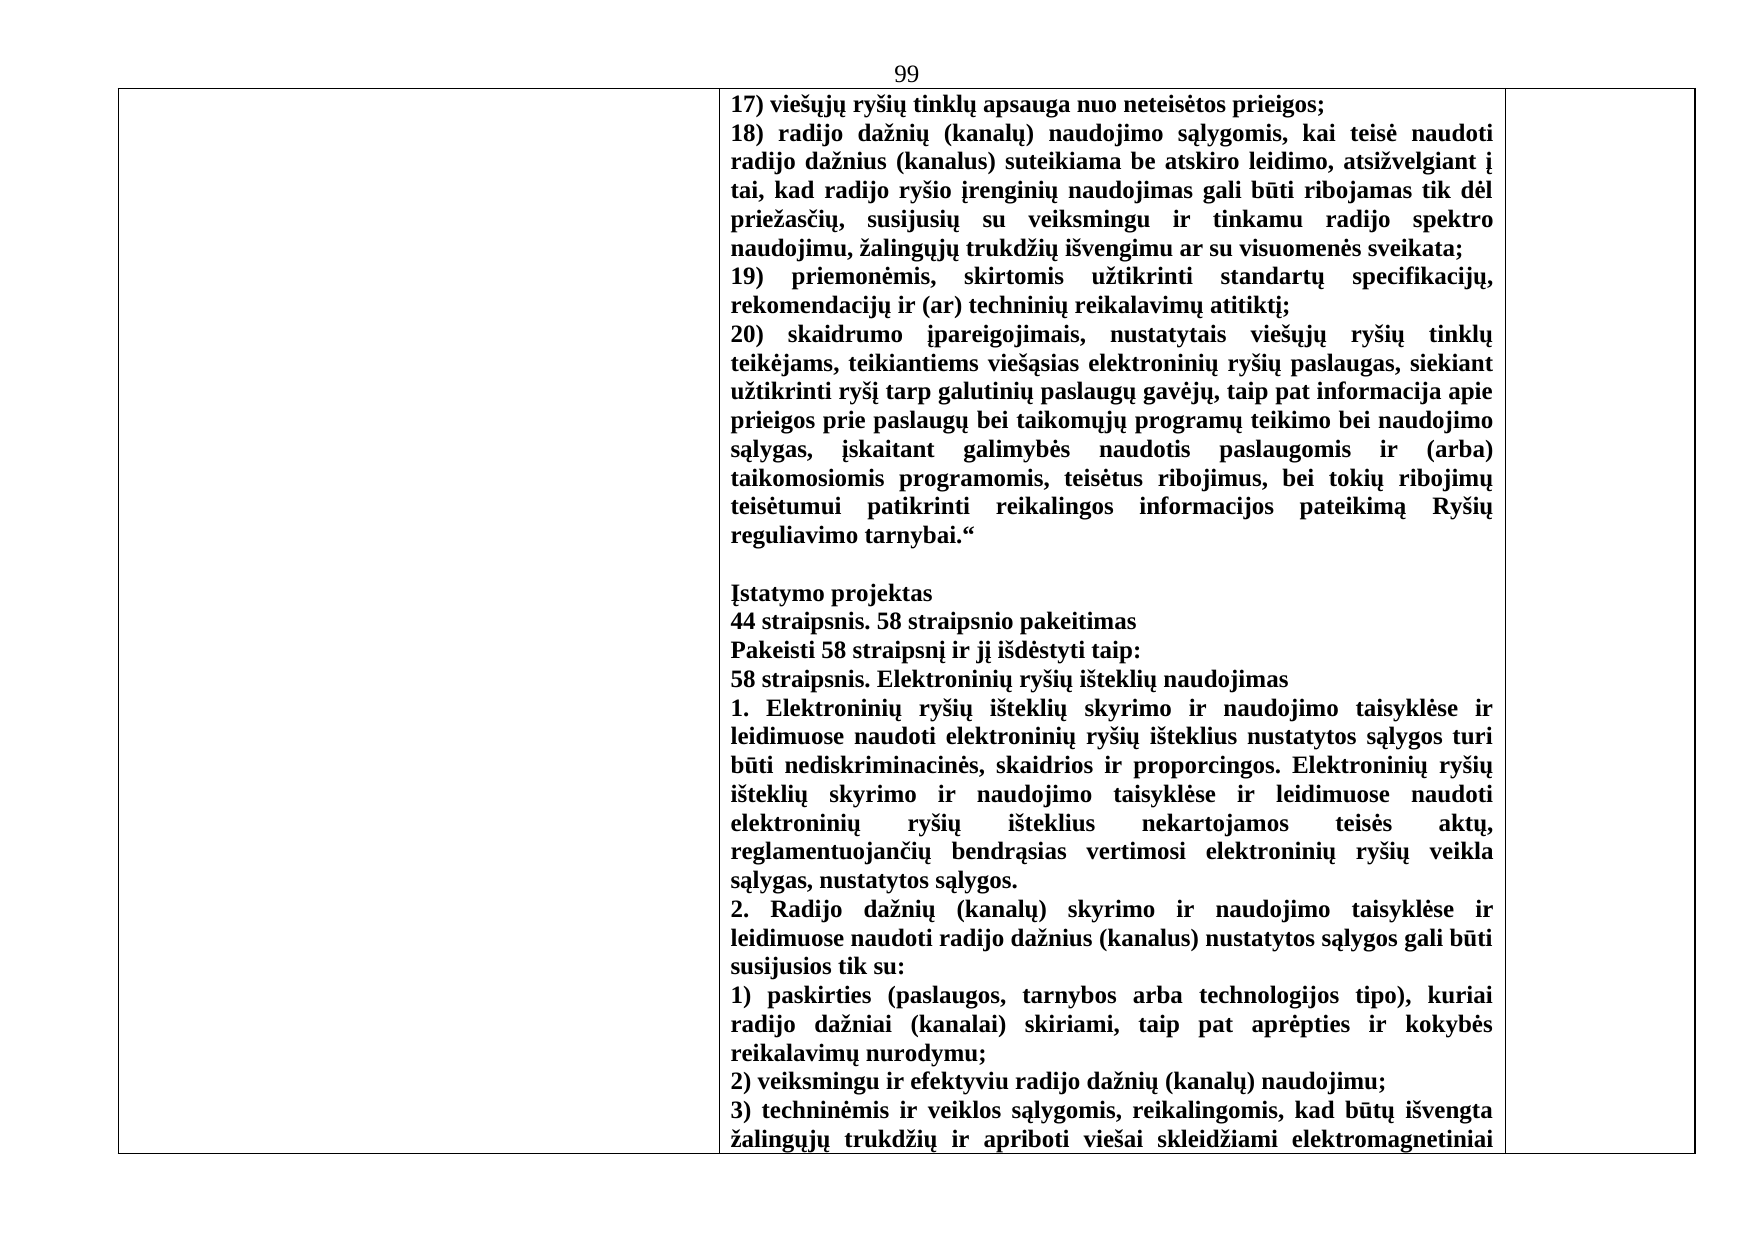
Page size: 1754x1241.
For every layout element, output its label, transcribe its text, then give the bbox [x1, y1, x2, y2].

table_cell [119, 89, 719, 1153]
table_cell 17) viešųjų ryšių tinklų apsauga nuo neteisėtos prieigos; 18) radijo dažnių (kanalų) naudojimo sąlygomis, kai teisė naudoti radijo dažnius (kanalus) suteikiama be atskiro leidimo, atsižvelgiant į tai, kad radijo ryšio įrenginių naudojimas gali būti ribojamas tik dėl priežasčių, susijusių su veiksmingu ir tinkamu radijo spektro naudojimu, žalingųjų trukdžių išvengimu ar su visuomenės sveikata; 19) priemonėmis, skirtomis užtikrinti standartų specifikacijų, rekomendacijų ir (ar) techninių reikalavimų atitiktį; 20) skaidrumo įpareigojimais, nustatytais viešųjų ryšių tinklų teikėjams, teikiantiems viešąsias elektroninių ryšių paslaugas, siekiant užtikrinti ryšį tarp galutinių paslaugų gavėjų, taip pat informacija apie prieigos prie paslaugų bei taikomųjų programų teikimo bei naudojimo sąlygas, įskaitant galimybės naudotis paslaugomis ir (arba) taikomosiomis programomis, teisėtus ribojimus, bei tokių ribojimų teisėtumui patikrinti reikalingos informacijos pateikimą Ryšių reguliavimo tarnybai.“ Įstatymo projektas 44 straipsnis. 58 straipsnio pakeitimas Pakeisti 58 straipsnį ir jį išdėstyti taip: 58 straipsnis. Elektroninių ryšių išteklių naudojimas 1. Elektroninių ryšių išteklių skyrimo ir naudojimo taisyklėse ir leidimuose naudoti elektroninių ryšių išteklius nustatytos sąlygos turi būti nediskriminacinės, skaidrios ir proporcingos. Elektroninių ryšių išteklių skyrimo ir naudojimo taisyklėse ir leidimuose naudoti elektroninių ryšių išteklius nekartojamos teisės aktų, reglamentuojančių bendrąsias vertimosi elektroninių ryšių veikla sąlygas, nustatytos sąlygos. 2. Radijo dažnių (kanalų) skyrimo ir naudojimo taisyklėse ir leidimuose naudoti radijo dažnius (kanalus) nustatytos sąlygos gali būti susijusios tik su: 1) paskirties (paslaugos, tarnybos arba technologijos tipo), kuriai radijo dažniai (kanalai) skiriami, taip pat aprėpties ir kokybės reikalavimų nurodymu; 2) veiksmingu ir efektyviu radijo dažnių (kanalų) naudojimu; 3) techninėmis ir veiklos sąlygomis, reikalingomis, kad būtų išvengta žalingųjų trukdžių ir apriboti viešai skleidžiami elektromagnetiniai [720, 89, 1505, 1153]
table_cell [1506, 89, 1694, 1153]
